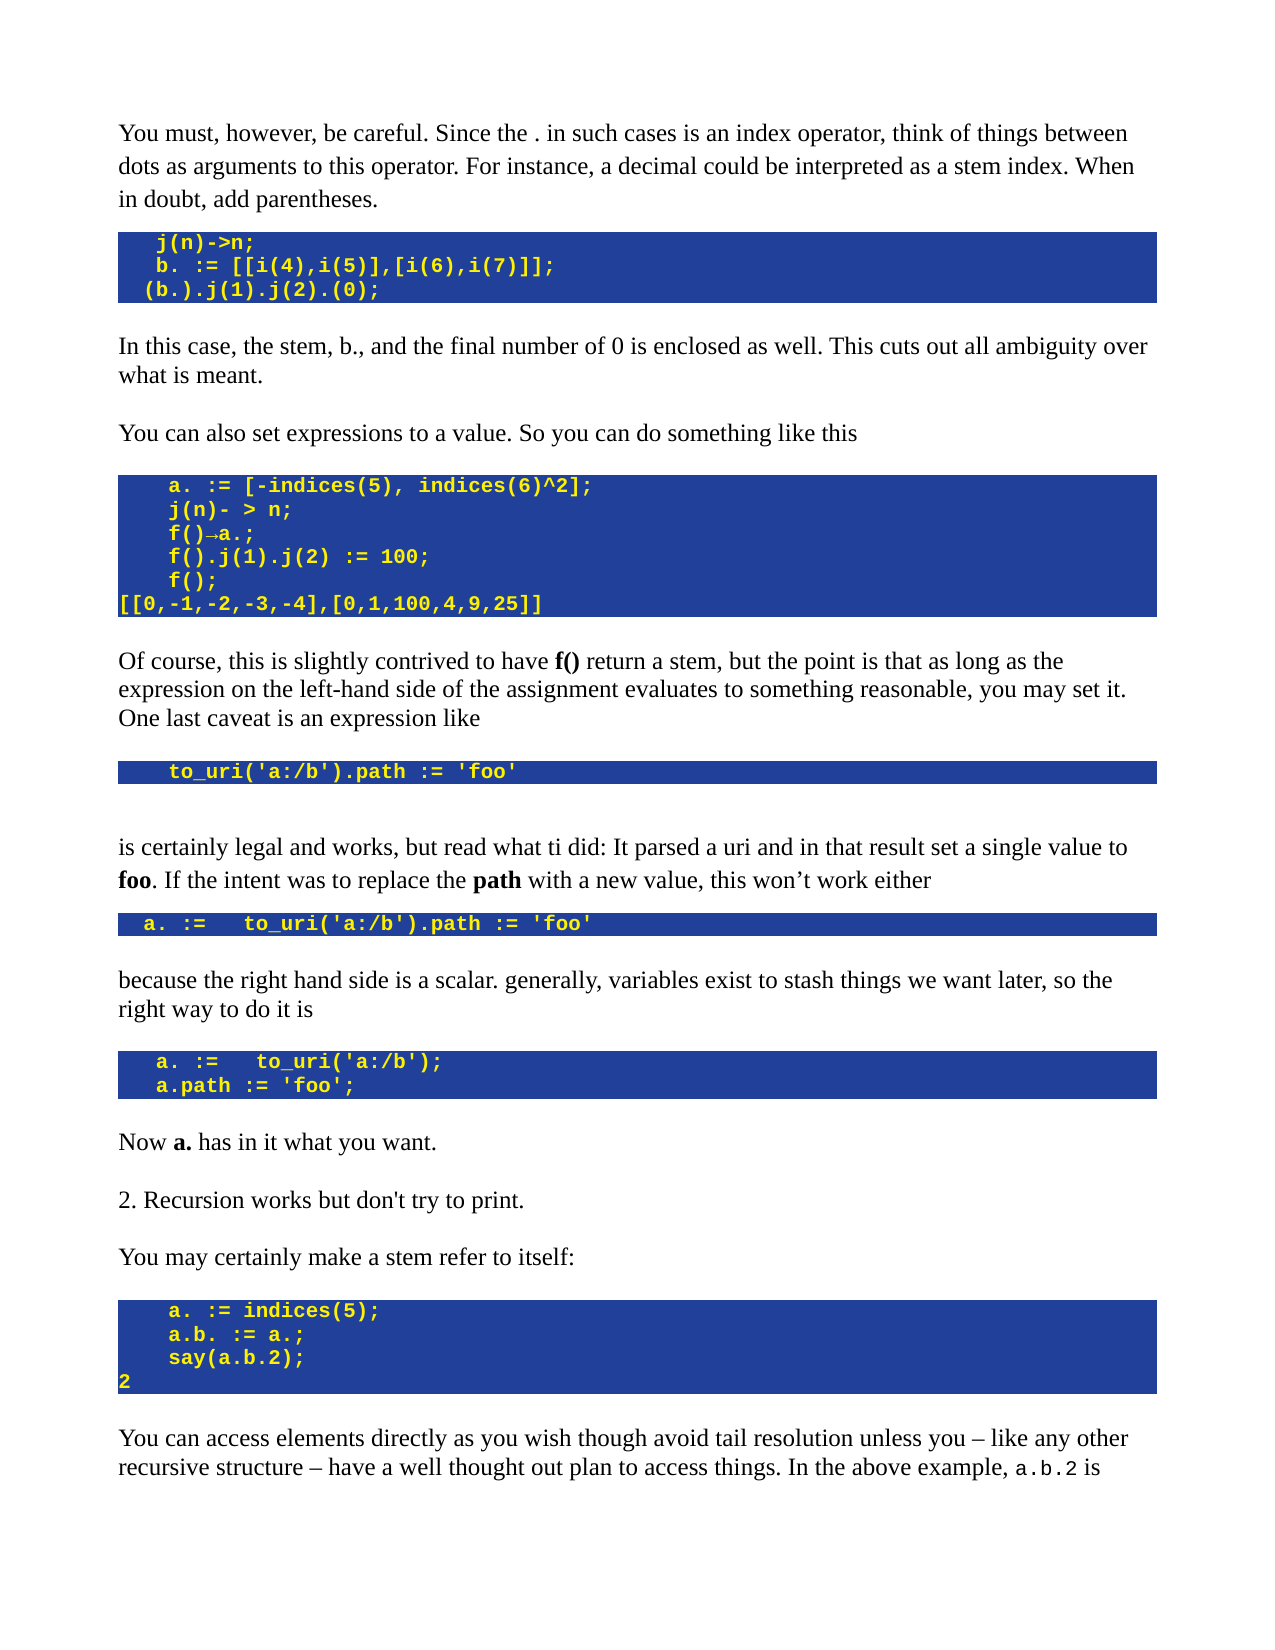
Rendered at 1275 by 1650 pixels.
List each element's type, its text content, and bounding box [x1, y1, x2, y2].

text f().j(1).j(2) := 100; [118, 546, 1157, 570]
text f()→a.; [118, 522, 1157, 546]
text j(n)- > n; [118, 499, 1157, 522]
text j(n)->n; [118, 232, 1157, 255]
text f(); [118, 570, 1157, 593]
text 2 [118, 1371, 1157, 1394]
text say(a.b.2); [118, 1347, 1157, 1371]
text is certainly legal and works, but read what ti did: It parsed a uri and in that result set a single value to foo. If the intent was to replace the path with a new value, this won’t work either [118, 832, 1157, 894]
text (b.).j(1).j(2).(0); [118, 279, 1157, 303]
text a. := [-indices(5), indices(6)^2]; [118, 475, 1157, 499]
text a.path := 'foo'; [118, 1075, 1157, 1099]
text Now a. has in it what you want. [118, 1127, 1157, 1156]
text because the right hand side is a scalar. generally, variables exist to stash things we want later, so the right way to do it is [118, 965, 1157, 1023]
text You can also set expressions to a value. So you can do something like this [118, 418, 1157, 446]
text You can access elements directly as you wish though avoid tail resolution unless you – like any other recursive structure – have a well thought out plan to access things. In the above example, a.b.2 is [118, 1423, 1157, 1482]
text In this case, the stem, b., and the final number of 0 is enclosed as well. This cuts out all ambiguity over what is meant. [118, 331, 1157, 389]
text [[0,-1,-2,-3,-4],[0,1,100,4,9,25]] [118, 593, 1157, 617]
text Of course, this is slightly contrived to have f() return a stem, but the point is that as long as the expression on the left-hand side of the assignment evaluates to something reasonable, you may set it. One last caveat is an expression like [118, 646, 1157, 732]
text b. := [[i(4),i(5)],[i(6),i(7)]]; [118, 255, 1157, 279]
text You must, however, be careful. Since the . in such cases is an index operator, think of things between dots as arguments to this operator. For instance, a decimal could be interpreted as a stem index. When in doubt, add parentheses. [118, 118, 1157, 213]
text a. := to_uri('a:/b').path := 'foo' [118, 913, 1157, 936]
text You may certainly make a stem refer to itself: [118, 1242, 1157, 1271]
text 2. Recursion works but don't try to print. [118, 1185, 1157, 1214]
text a. := indices(5); [118, 1300, 1157, 1323]
text a.b. := a.; [118, 1323, 1157, 1347]
text a. := to_uri('a:/b'); [118, 1051, 1157, 1075]
text to_uri('a:/b').path := 'foo' [118, 761, 1157, 784]
